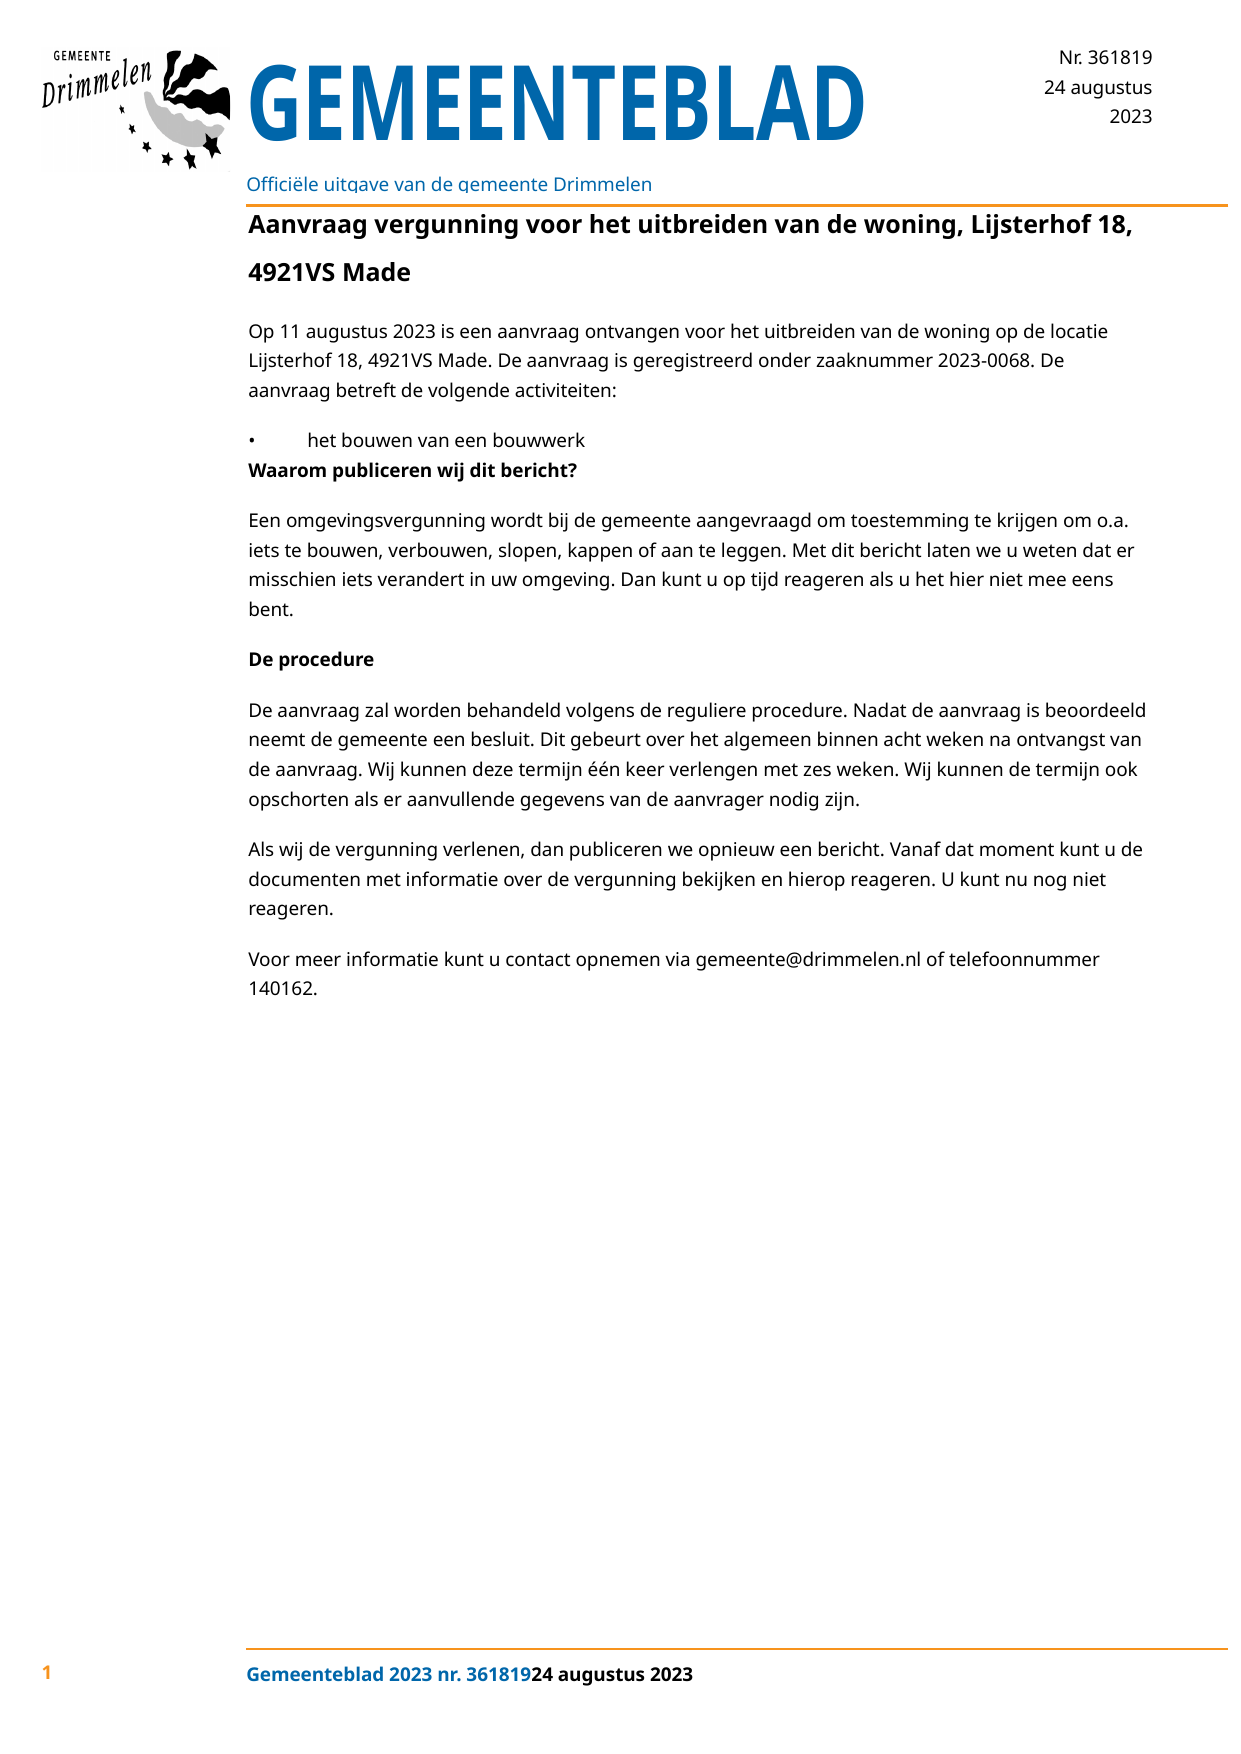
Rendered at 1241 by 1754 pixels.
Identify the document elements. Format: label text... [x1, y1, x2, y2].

text Als wij de vergunning verlenen, dan publiceren we opnieuw een bericht. Vanaf dat moment kunt u de documenten met informatie over de vergunning bekijken en hierop reageren. U kunt nu nog niet reageren. [248, 836, 1152, 921]
text De aanvraag zal worden behandeld volgens de reguliere procedure. Nadat de aanvraag is beoordeeld neemt de gemeente een besluit. Dit gebeurt over het algemeen binnen acht weken na ontvangst van de aanvraag. Wij kunnen deze termijn één keer verlengen met zes weken. Wij kunnen de termijn ook opschorten als er aanvullende gegevens van de aanvrager nodig zijn. [248, 697, 1152, 812]
text Voor meer informatie kunt u contact opnemen via gemeente@drimmelen.nl of telefoonnummer 140162. [248, 946, 1152, 1001]
text Waarom publiceren wij dit bericht? [248, 457, 1152, 483]
text Aanvraag vergunning voor het uitbreiden van de woning, Lijsterhof 18, 4921VS Made [248, 207, 1152, 288]
text De procedure [248, 647, 1152, 672]
text Op 11 augustus 2023 is een aanvraag ontvangen voor het uitbreiden van de woning op de locatie Lijsterhof 18, 4921VS Made. De aanvraag is geregistreerd onder zaaknummer 2023-0068. De aanvraag betreft de volgende activiteiten: [248, 318, 1152, 403]
text Een omgevingsvergunning wordt bij de gemeente aangevraagd om toestemming te krijgen om o.a. iets te bouwen, verbouwen, slopen, kappen of aan te leggen. Met dit bericht laten we u weten dat er misschien iets verandert in uw omgeving. Dan kunt u op tijd reageren als u het hier niet mee eens bent. [248, 507, 1152, 622]
list het bouwen van een bouwwerk [248, 427, 1152, 453]
picture [41, 47, 231, 172]
